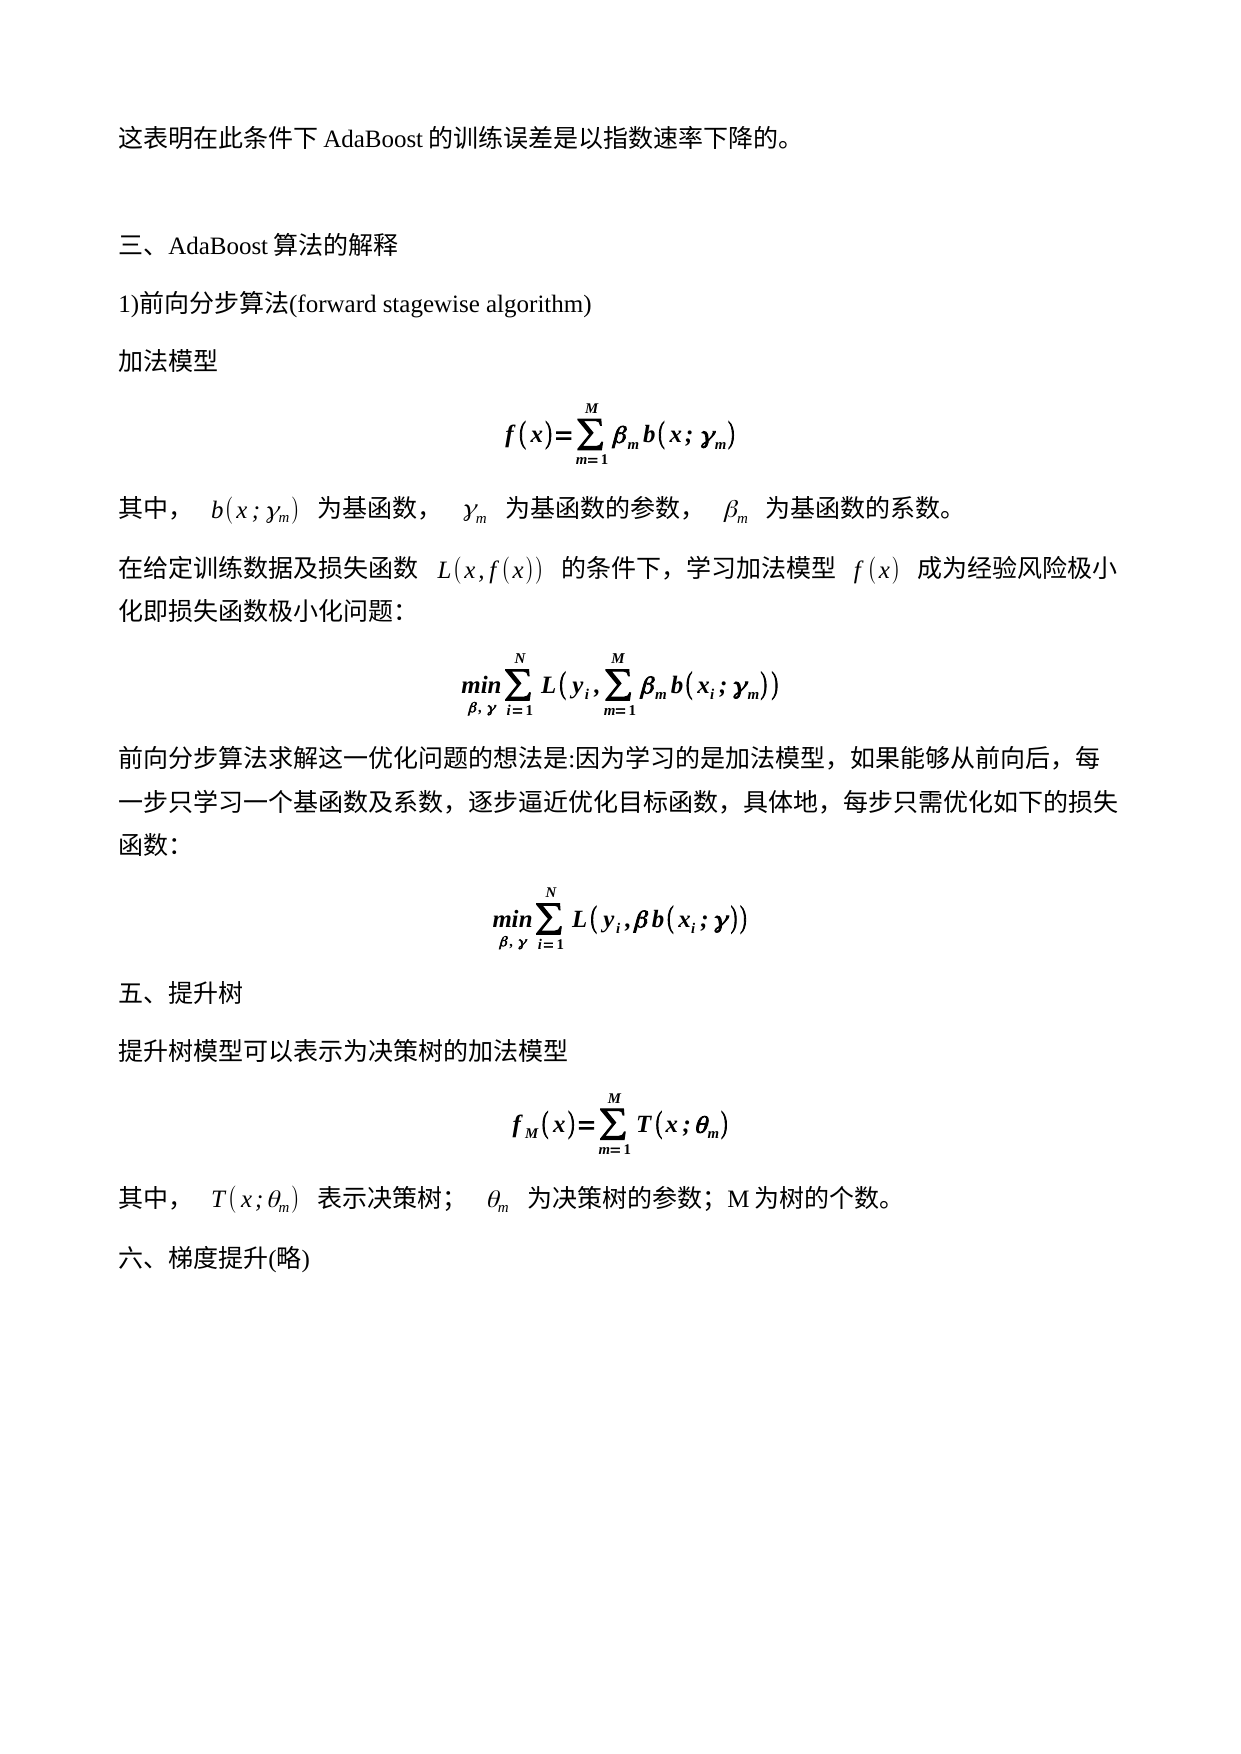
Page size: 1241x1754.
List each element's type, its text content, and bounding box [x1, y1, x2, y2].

text 在给定训练数据及损失函数的条件下，学习加法模型成为经验风险极小化即损失函数极小化问题： [118, 548, 1122, 628]
text 三、AdaBoost算法的解释 [118, 225, 1122, 261]
text 前向分步算法求解这一优化问题的想法是:因为学习的是加法模型，如果能够从前向后，每一步只学习一个基函数及系数，逐步逼近优化目标函数，具体地，每步只需优化如下的损失函数： [118, 739, 1122, 862]
text 1)前向分步算法(forward stagewise algorithm) [118, 283, 1122, 319]
text 六、梯度提升(略) [118, 1238, 1122, 1274]
text 这表明在此条件下AdaBoost的训练误差是以指数速率下降的。 [118, 118, 1122, 154]
text 加法模型 [118, 341, 1122, 377]
text 五、提升树 [118, 973, 1122, 1009]
text 其中，表示决策树；为决策树的参数；M为树的个数。 [118, 1178, 1122, 1216]
text 其中，为基函数，为基函数的参数，为基函数的系数。 [118, 488, 1122, 527]
text 提升树模型可以表示为决策树的加法模型 [118, 1031, 1122, 1067]
